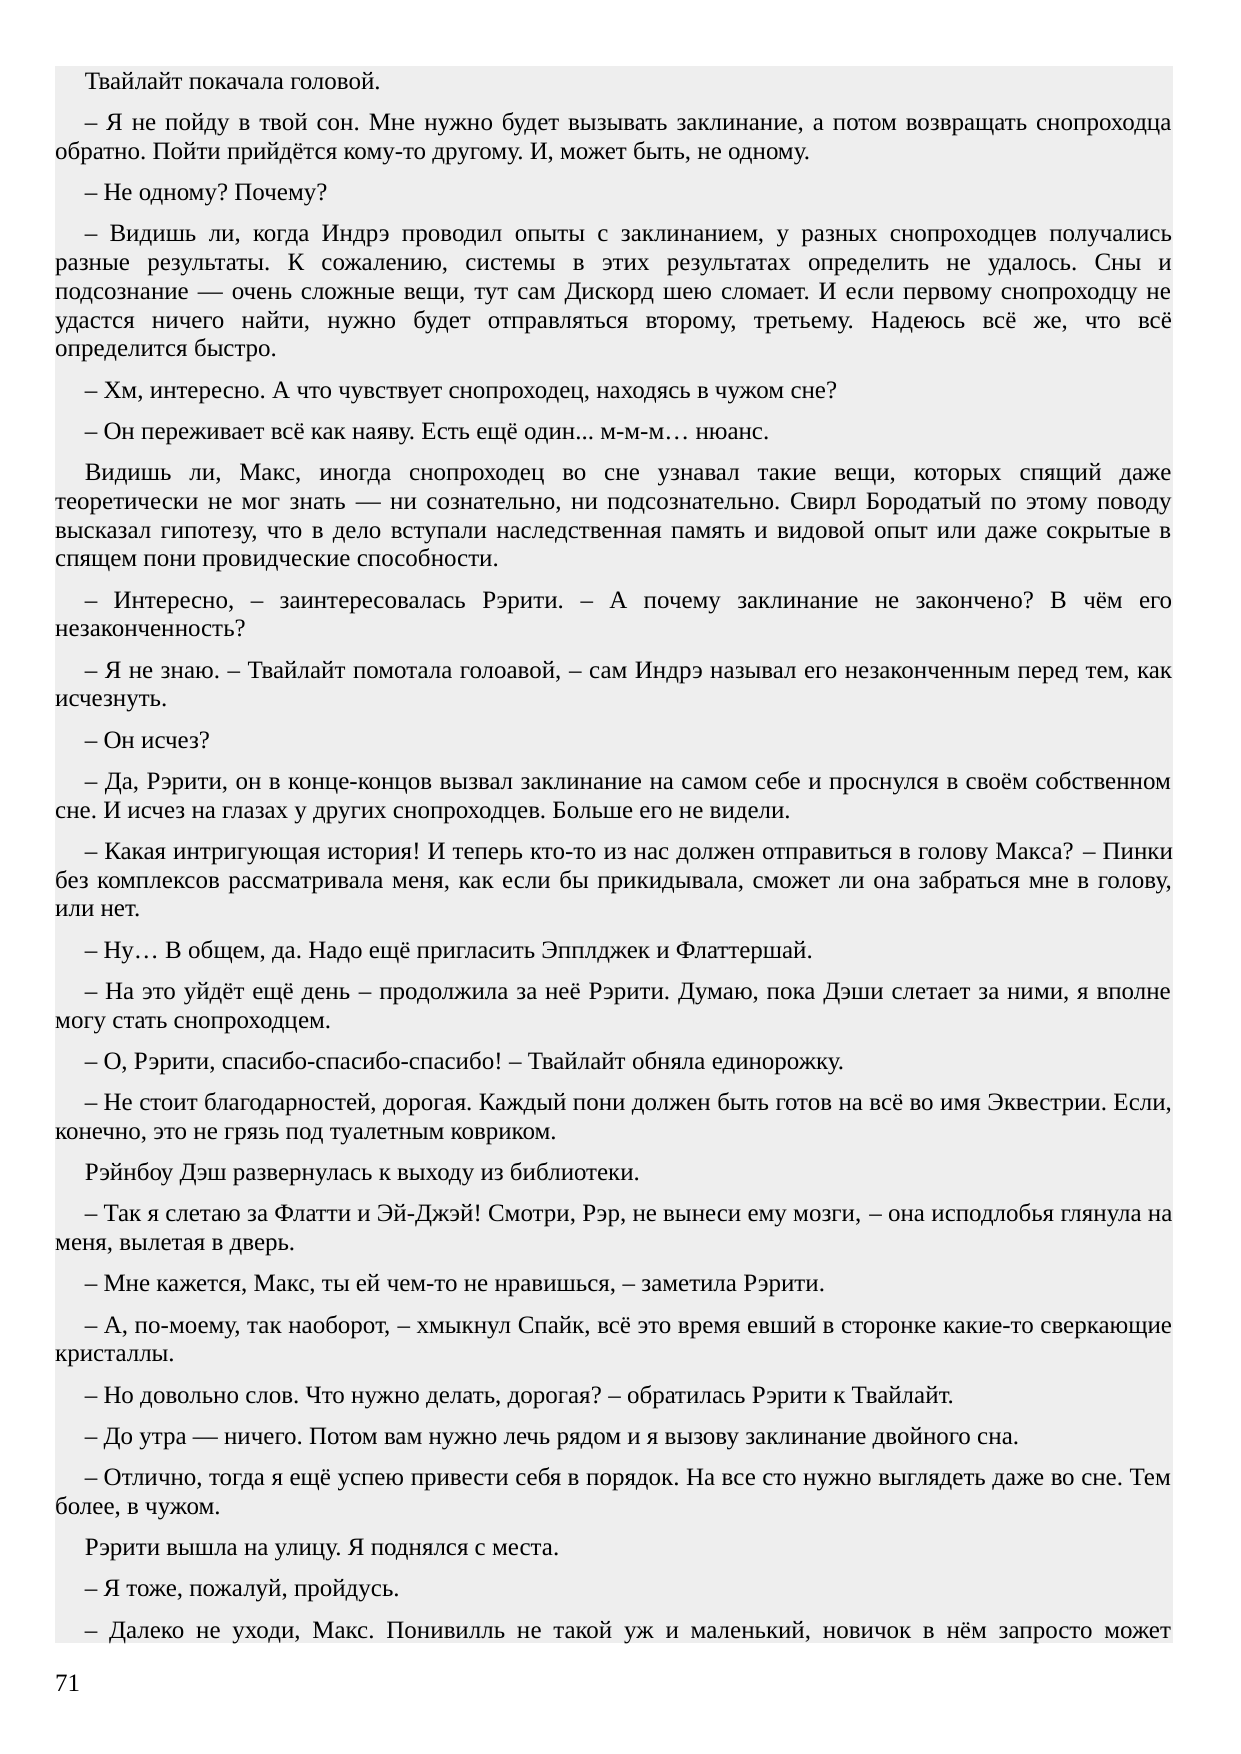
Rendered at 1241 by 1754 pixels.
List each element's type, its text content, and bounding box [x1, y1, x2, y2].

text Рэрити вышла на улицу. Я поднялся с места. [55, 1532, 1173, 1561]
text Твайлайт покачала головой. [55, 66, 1173, 95]
text – Но довольно слов. Что нужно делать, дорогая? – обратилась Рэрити к Твайлайт. [55, 1380, 1173, 1408]
text Видишь ли, Макс, иногда снопроходец во сне узнавал такие вещи, которых спящий даже теоретически не мог знать — ни сознательно, ни подсознательно. Свирл Бородатый по этому поводу высказал гипотезу, что в дело вступали наследственная память и видовой опыт или даже сокрытые в спящем пони провидческие способности. [55, 457, 1173, 572]
text – Мне кажется, Макс, ты ей чем-то не нравишься, – заметила Рэрити. [55, 1268, 1173, 1297]
text – А, по-моему, так наоборот, – хмыкнул Спайк, всё это время евший в сторонке какие-то сверкающие кристаллы. [55, 1310, 1173, 1367]
text – Далеко не уходи, Макс. Понивилль не такой уж и маленький, новичок в нём запросто может [55, 1615, 1173, 1643]
text – Отлично, тогда я ещё успею привести себя в порядок. На все сто нужно выглядеть даже во сне. Тем более, в чужом. [55, 1462, 1173, 1520]
text – Да, Рэрити, он в конце-концов вызвал заклинание на самом себе и проснулся в своём собственном сне. И исчез на глазах у других снопроходцев. Больше его не видели. [55, 766, 1173, 823]
text – Видишь ли, когда Индрэ проводил опыты с заклинанием, у разных снопроходцев получались разные результаты. К сожалению, системы в этих результатах определить не удалось. Сны и подсознание — очень сложные вещи, тут сам Дискорд шею сломает. И если первому снопроходцу не удастся ничего найти, нужно будет отправляться второму, третьему. Надеюсь всё же, что всё определится быстро. [55, 218, 1173, 362]
text – На это уйдёт ещё день – продолжила за неё Рэрити. Думаю, пока Дэши слетает за ними, я вполне могу стать снопроходцем. [55, 976, 1173, 1033]
text – Не одному? Почему? [55, 177, 1173, 206]
text – Не стоит благодарностей, дорогая. Каждый пони должен быть готов на всё во имя Эквестрии. Если, конечно, это не грязь под туалетным ковриком. [55, 1087, 1173, 1145]
text – О, Рэрити, спасибо-спасибо-спасибо! – Твайлайт обняла единорожку. [55, 1046, 1173, 1075]
text – Хм, интересно. А что чувствует снопроходец, находясь в чужом сне? [55, 375, 1173, 403]
text – Я тоже, пожалуй, пройдусь. [55, 1573, 1173, 1602]
text – Интересно, – заинтересовалась Рэрити. – А почему заклинание не закончено? В чём его незаконченность? [55, 585, 1173, 642]
text – Он исчез? [55, 725, 1173, 753]
text Рэйнбоу Дэш развернулась к выходу из библиотеки. [55, 1157, 1173, 1186]
text – Так я слетаю за Флатти и Эй-Джэй! Смотри, Рэр, не вынеси ему мозги, – она исподлобья глянула на меня, вылетая в дверь. [55, 1198, 1173, 1256]
text – Я не пойду в твой сон. Мне нужно будет вызывать заклинание, а потом возвращать снопроходца обратно. Пойти прийдётся кому-то другому. И, может быть, не одному. [55, 107, 1173, 165]
text – Я не знаю. – Твайлайт помотала голоавой, – сам Индрэ называл его незаконченным перед тем, как исчезнуть. [55, 655, 1173, 712]
text – До утра — ничего. Потом вам нужно лечь рядом и я вызову заклинание двойного сна. [55, 1421, 1173, 1450]
text – Какая интригующая история! И теперь кто-то из нас должен отправиться в голову Макса? – Пинки без комплексов рассматривала меня, как если бы прикидывала, сможет ли она забраться мне в голову, или нет. [55, 836, 1173, 922]
text – Он переживает всё как наяву. Есть ещё один... м-м-м… нюанс. [55, 416, 1173, 445]
text – Ну… В общем, да. Надо ещё пригласить Эпплджек и Флаттершай. [55, 935, 1173, 963]
